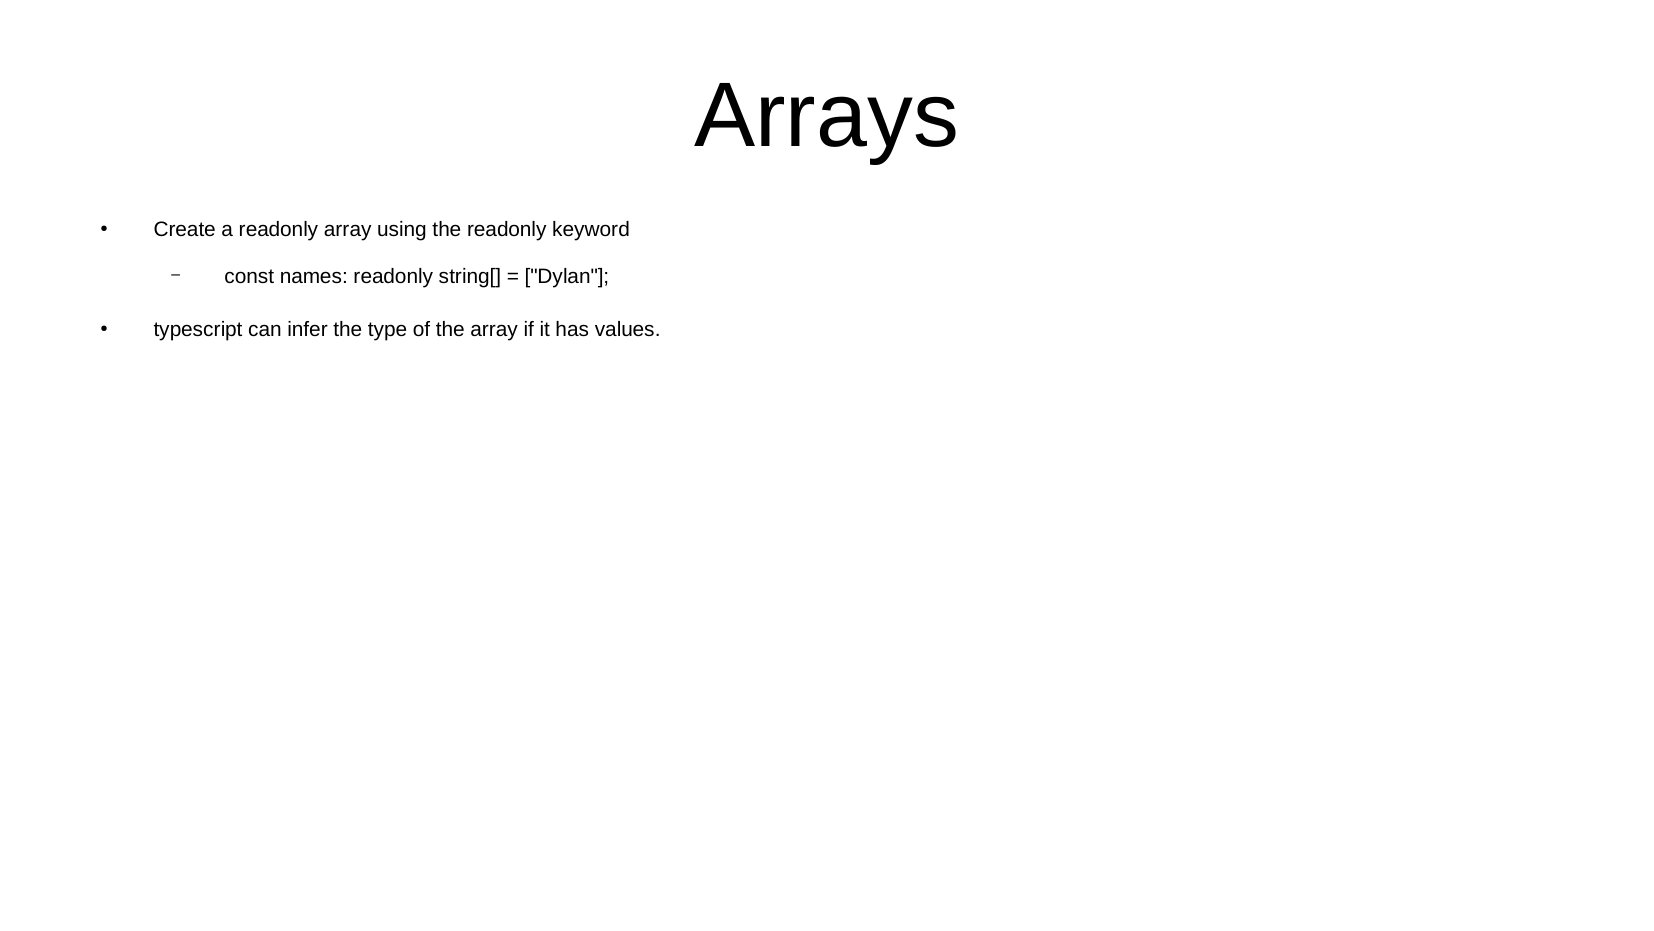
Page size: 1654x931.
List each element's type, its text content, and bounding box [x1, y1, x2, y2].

list Create a readonly array using the readonly keyword const names: readonly string[] = ["Dylan"]; typescript can infer the type of the array if it has values. [82, 217, 1571, 758]
title Arrays [82, 37, 1571, 193]
